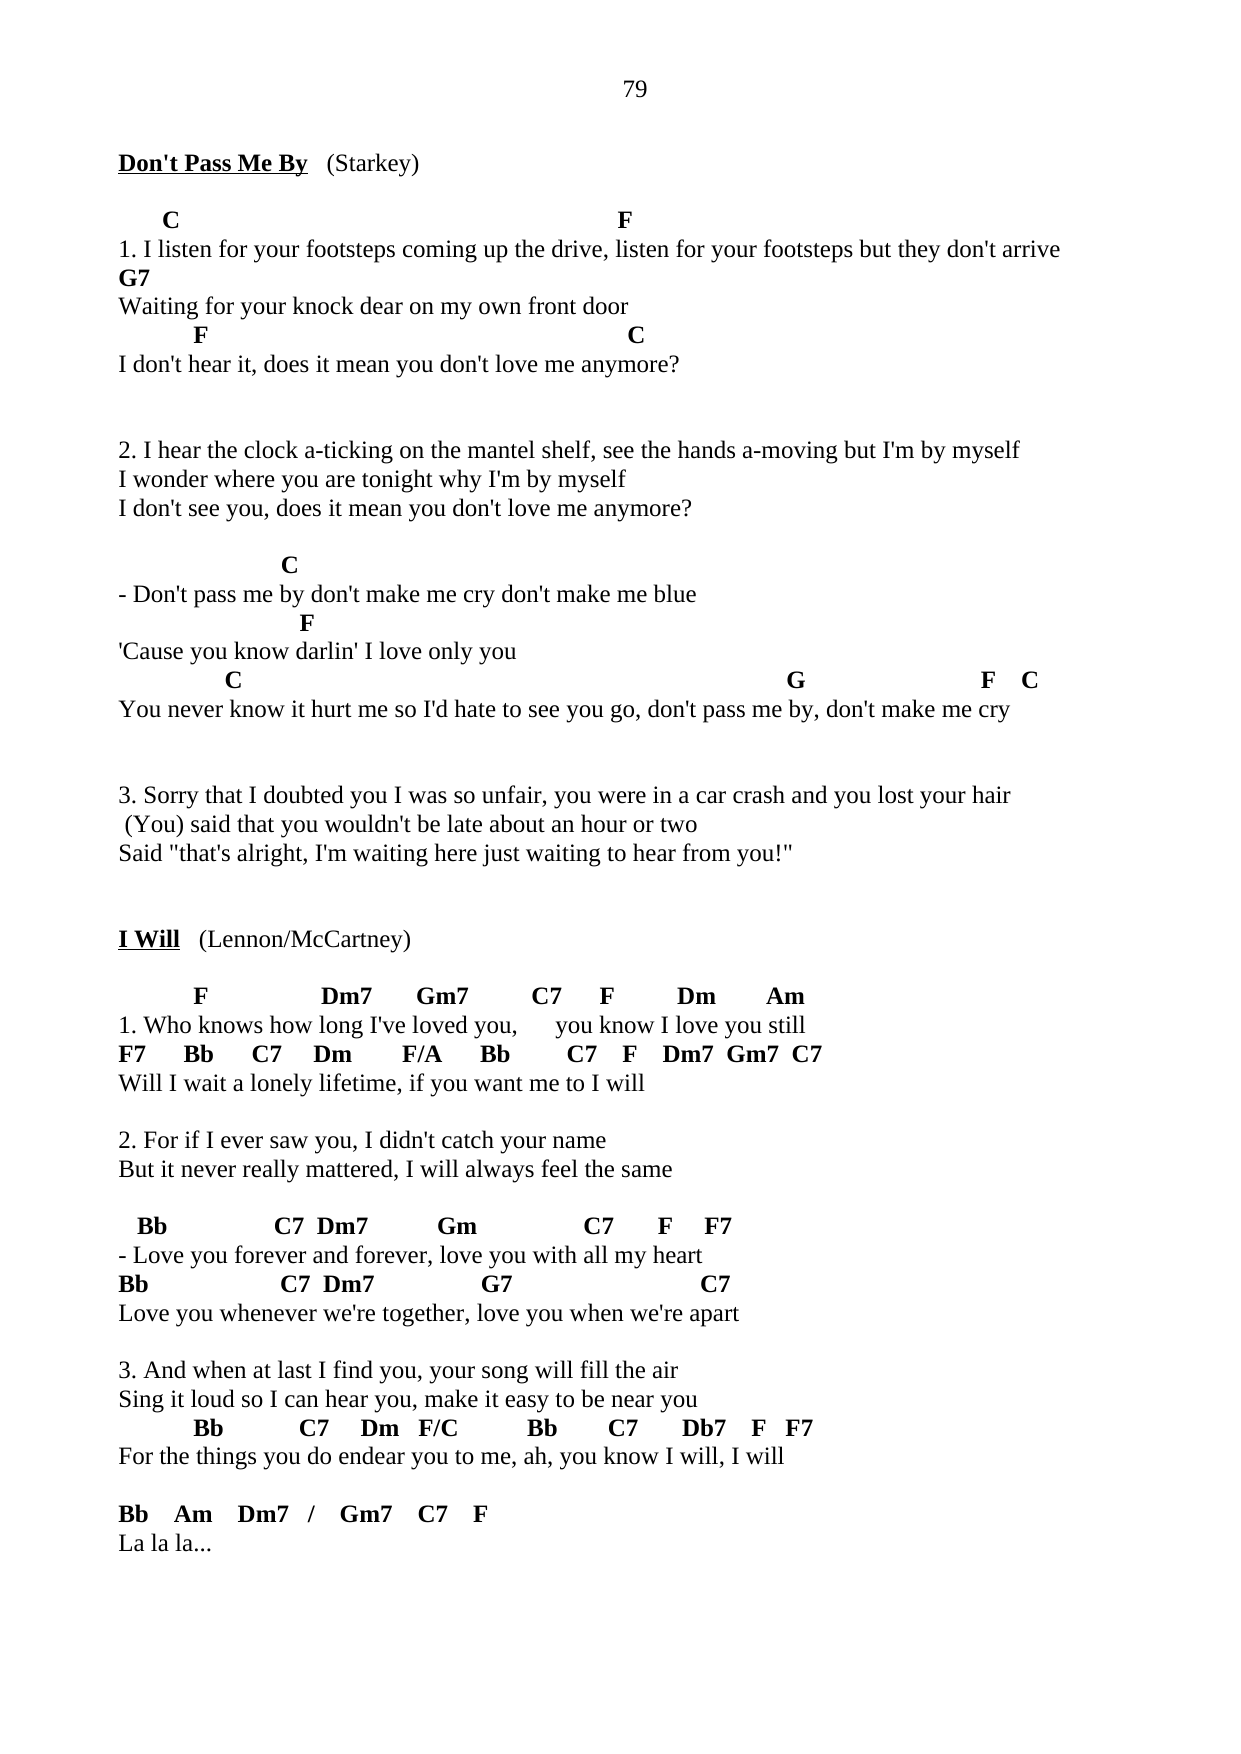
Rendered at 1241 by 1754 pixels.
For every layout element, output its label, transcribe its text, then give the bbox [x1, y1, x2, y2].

text Bb C7 Dm7 G7 C7 [118, 1269, 1152, 1298]
text But it never really mattered, I will always feel the same [118, 1154, 1152, 1183]
text F C [118, 320, 1152, 349]
text F [118, 608, 1152, 636]
text Don't Pass Me By (Starkey) [118, 148, 1152, 176]
text Bb C7 Dm7 Gm C7 F F7 [118, 1211, 1152, 1240]
text I Will (Lennon/McCartney) [118, 924, 1152, 953]
text 3. Sorry that I doubted you I was so unfair, you were in a car crash and you lost your hair [118, 780, 1152, 809]
text F7 Bb C7 Dm F/A Bb C7 F Dm7 Gm7 C7 [118, 1039, 1152, 1068]
text 2. For if I ever saw you, I didn't catch your name [118, 1125, 1152, 1154]
text Bb C7 Dm F/C Bb C7 Db7 F F7 [118, 1413, 1152, 1441]
text - Love you forever and forever, love you with all my heart [118, 1240, 1152, 1269]
text Said "that's alright, I'm waiting here just waiting to hear from you!" [118, 838, 1152, 866]
text 1. Who knows how long I've loved you, you know I love you still [118, 1010, 1152, 1039]
text I don't hear it, does it mean you don't love me anymore? [118, 349, 1152, 378]
text Sing it loud so I can hear you, make it easy to be near you [118, 1384, 1152, 1413]
text G7 [118, 263, 1152, 291]
text I wonder where you are tonight why I'm by myself [118, 464, 1152, 493]
text You never know it hurt me so I'd hate to see you go, don't pass me by, don't make me cry [118, 694, 1152, 723]
text (You) said that you wouldn't be late about an hour or two [118, 809, 1152, 838]
text C G F C [118, 665, 1152, 694]
text Bb Am Dm7 / Gm7 C7 F [118, 1499, 1152, 1528]
text - Don't pass me by don't make me cry don't make me blue [118, 579, 1152, 608]
text 'Cause you know darlin' I love only you [118, 636, 1152, 665]
text C [118, 550, 1152, 579]
text I don't see you, does it mean you don't love me anymore? [118, 493, 1152, 521]
text 2. I hear the clock a-ticking on the mantel shelf, see the hands a-moving but I'm by myself [118, 435, 1152, 464]
text F Dm7 Gm7 C7 F Dm Am [118, 981, 1152, 1010]
text Love you whenever we're together, love you when we're apart [118, 1298, 1152, 1326]
text Waiting for your knock dear on my own front door [118, 291, 1152, 320]
text 3. And when at last I find you, your song will fill the air [118, 1355, 1152, 1384]
text For the things you do endear you to me, ah, you know I will, I will [118, 1441, 1152, 1470]
text La la la... [118, 1528, 1152, 1556]
text Will I wait a lonely lifetime, if you want me to I will [118, 1068, 1152, 1096]
text 1. I listen for your footsteps coming up the drive, listen for your footsteps but they don't arrive [118, 234, 1152, 263]
text C F [118, 205, 1152, 234]
